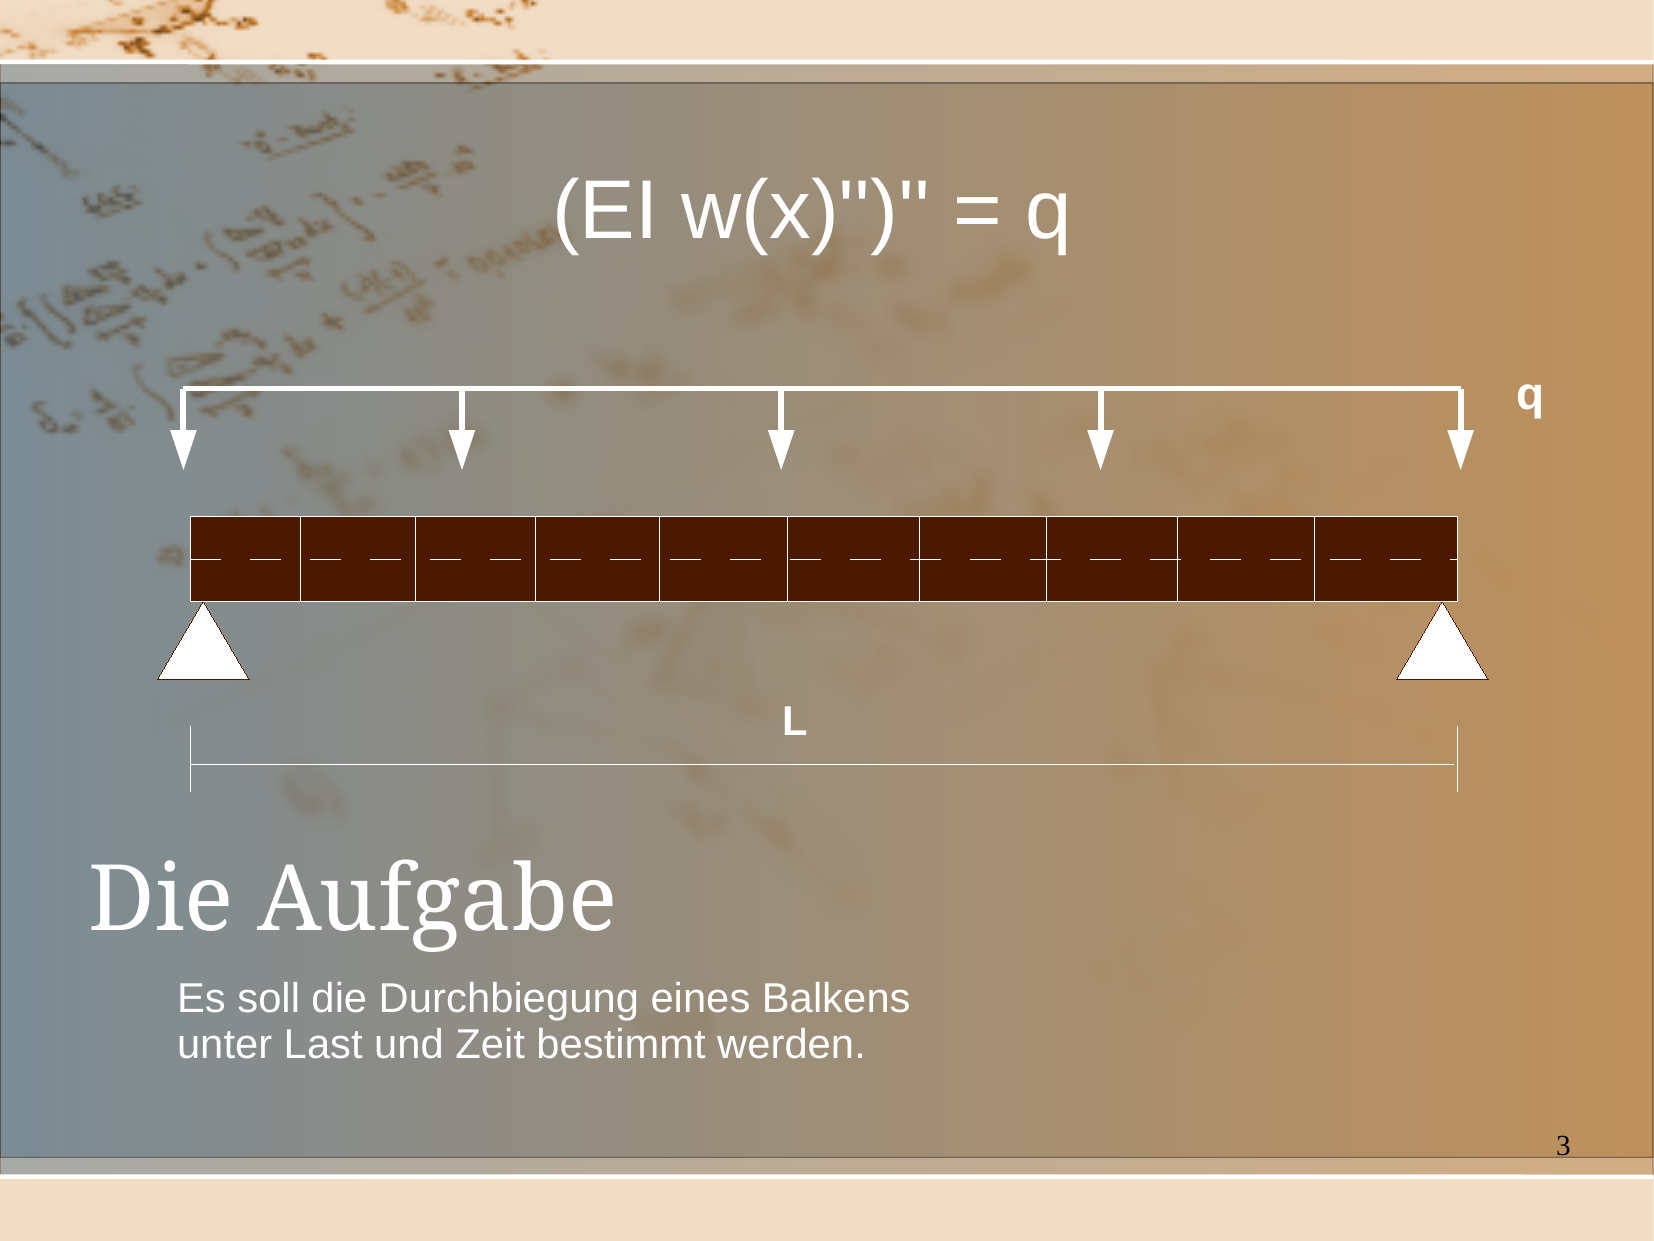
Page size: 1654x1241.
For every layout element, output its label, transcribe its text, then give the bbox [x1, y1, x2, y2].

text_box [191, 517, 300, 601]
text_box [1315, 517, 1457, 601]
text_box [301, 517, 415, 601]
text_box [660, 517, 787, 601]
text_box [416, 517, 535, 601]
picture [0, 1179, 1654, 1241]
text_box [920, 517, 1046, 601]
list Es soll die Durchbiegung eines Balkens unter Last und Zeit bestimmt werden. [177, 974, 1571, 1162]
picture [0, 0, 1654, 59]
text_box [1396, 602, 1489, 680]
text_box q [1501, 360, 1634, 428]
text_box (EI w(x)'')'' = q [159, 155, 1465, 264]
text_box [1178, 517, 1314, 601]
text_box [536, 517, 659, 601]
text_box [157, 602, 250, 680]
title Die Aufgabe [88, 791, 1565, 999]
text_box [788, 517, 919, 601]
text_box L [713, 690, 877, 753]
text_box [1047, 517, 1177, 601]
